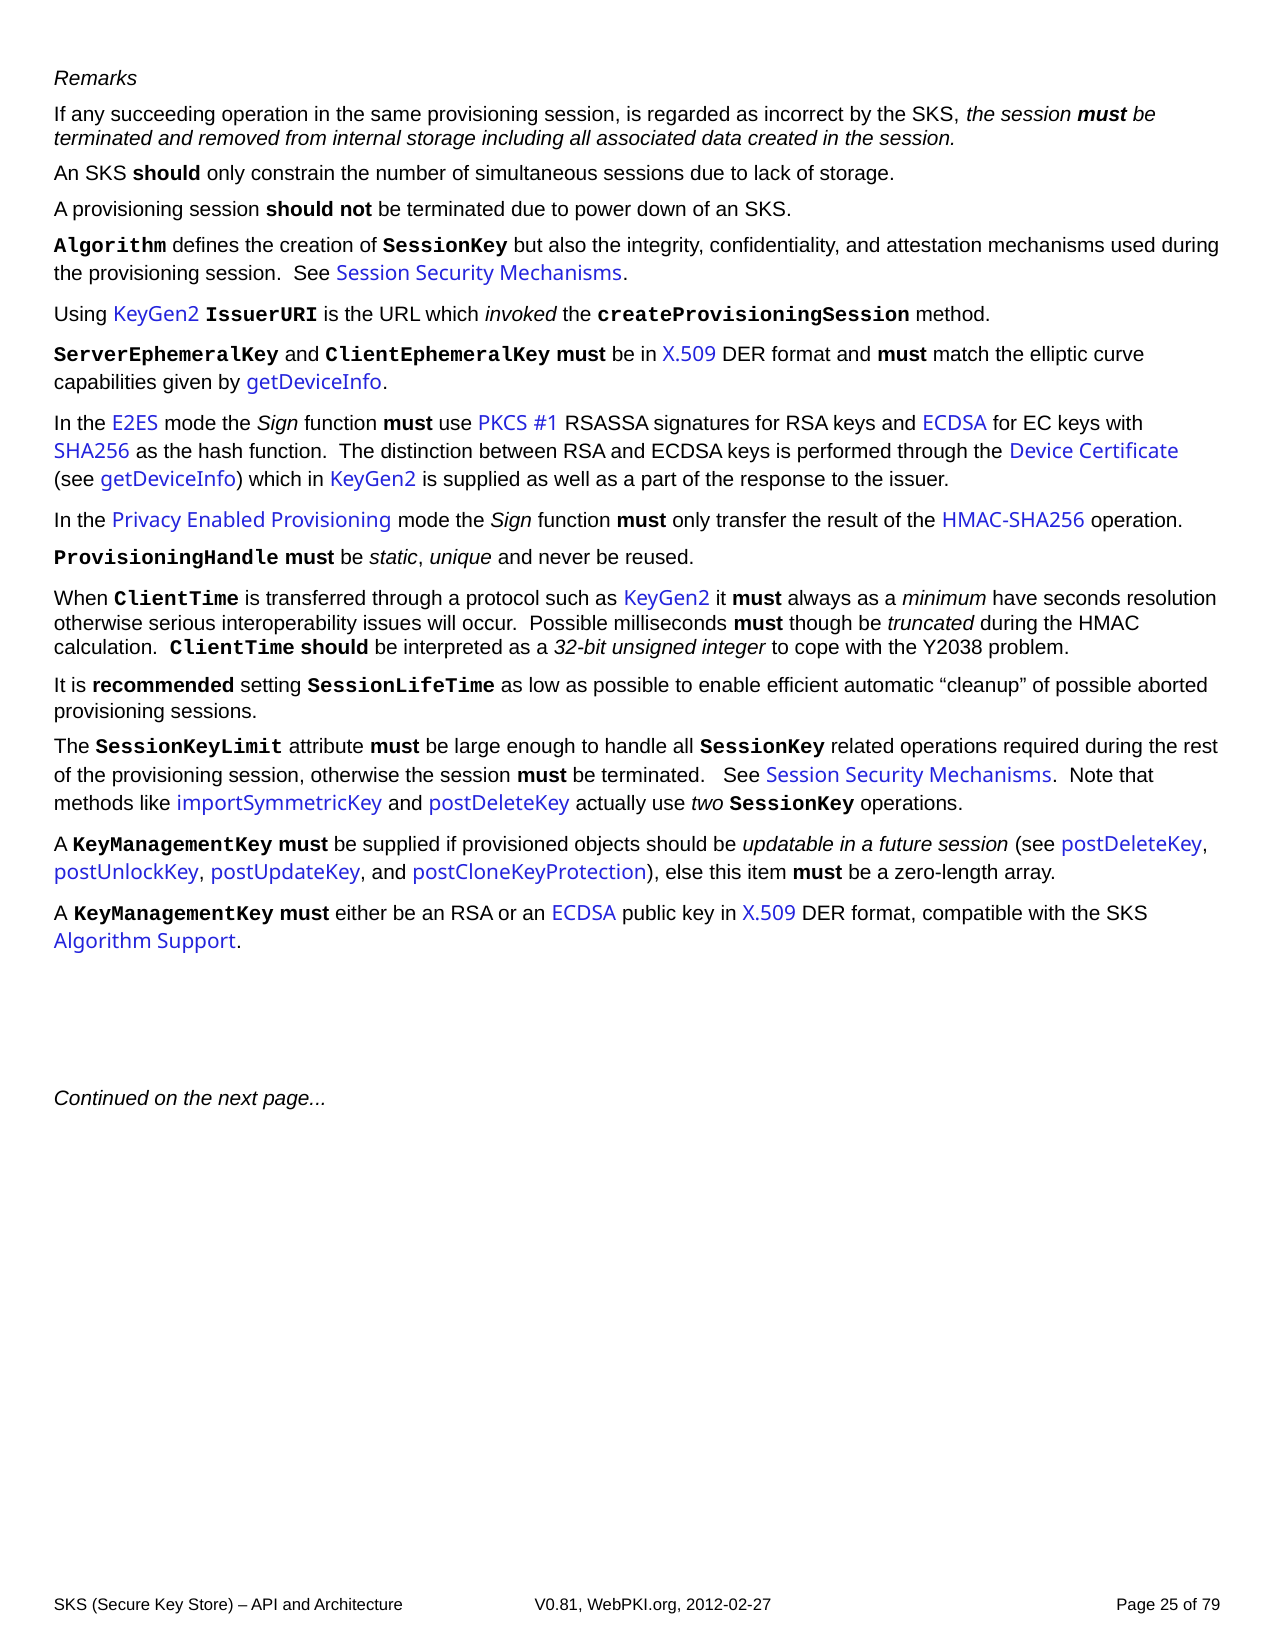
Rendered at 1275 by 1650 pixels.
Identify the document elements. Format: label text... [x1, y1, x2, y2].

text ServerEphemeralKey and ClientEphemeralKey must be in X.509 DER format and must match the elliptic curve capabilities given by getDeviceInfo. [54, 339, 1221, 396]
text An SKS should only constrain the number of simultaneous sessions due to lack of storage. [54, 161, 1221, 185]
text Using KeyGen2 IssuerURI is the URL which invoked the createProvisioningSession method. [54, 299, 1221, 327]
text In the E2ES mode the Sign function must use PKCS #1 RSASSA signatures for RSA keys and ECDSA for EC keys with SHA256 as the hash function. The distinction between RSA and ECDSA keys is performed through the Device Certificate (see getDeviceInfo) which in KeyGen2 is supplied as well as a part of the response to the issuer. [54, 408, 1221, 493]
text The SessionKeyLimit attribute must be large enough to handle all SessionKey related operations required during the rest of the provisioning session, otherwise the session must be terminated. See Session Security Mechanisms. Note that methods like importSymmetricKey and postDeleteKey actually use two SessionKey operations. [54, 734, 1221, 817]
text If any succeeding operation in the same provisioning session, is regarded as incorrect by the SKS, the session must be terminated and removed from internal storage including all associated data created in the session. [54, 101, 1221, 149]
text When ClientTime is transferred through a protocol such as KeyGen2 it must always as a minimum have seconds resolution otherwise serious interoperability issues will occur. Possible milliseconds must though be truncated during the HMAC calculation. ClientTime should be interpreted as a 32-bit unsigned integer to cope with the Y2038 problem. [54, 583, 1221, 661]
text Continued on the next page... [54, 1086, 1221, 1110]
text In the Privacy Enabled Provisioning mode the Sign function must only transfer the result of the HMAC-SHA256 operation. [54, 505, 1221, 533]
text It is recommended setting SessionLifeTime as low as possible to enable efficient automatic “cleanup” of possible aborted provisioning sessions. [54, 673, 1221, 722]
text A provisioning session should not be terminated due to power down of an SKS. [54, 197, 1221, 221]
text A KeyManagementKey must either be an RSA or an ECDSA public key in X.509 DER format, compatible with the SKS Algorithm Support. [54, 898, 1221, 954]
text ProvisioningHandle must be static, unique and never be reused. [54, 545, 1221, 571]
text Remarks [54, 66, 1221, 90]
text A KeyManagementKey must be supplied if provisioned objects should be updatable in a future session (see postDeleteKey, postUnlockKey, postUpdateKey, and postCloneKeyProtection), else this item must be a zero-length array. [54, 829, 1221, 886]
text Algorithm defines the creation of SessionKey but also the integrity, confidentiality, and attestation mechanisms used during the provisioning session. See Session Security Mechanisms. [54, 233, 1221, 287]
